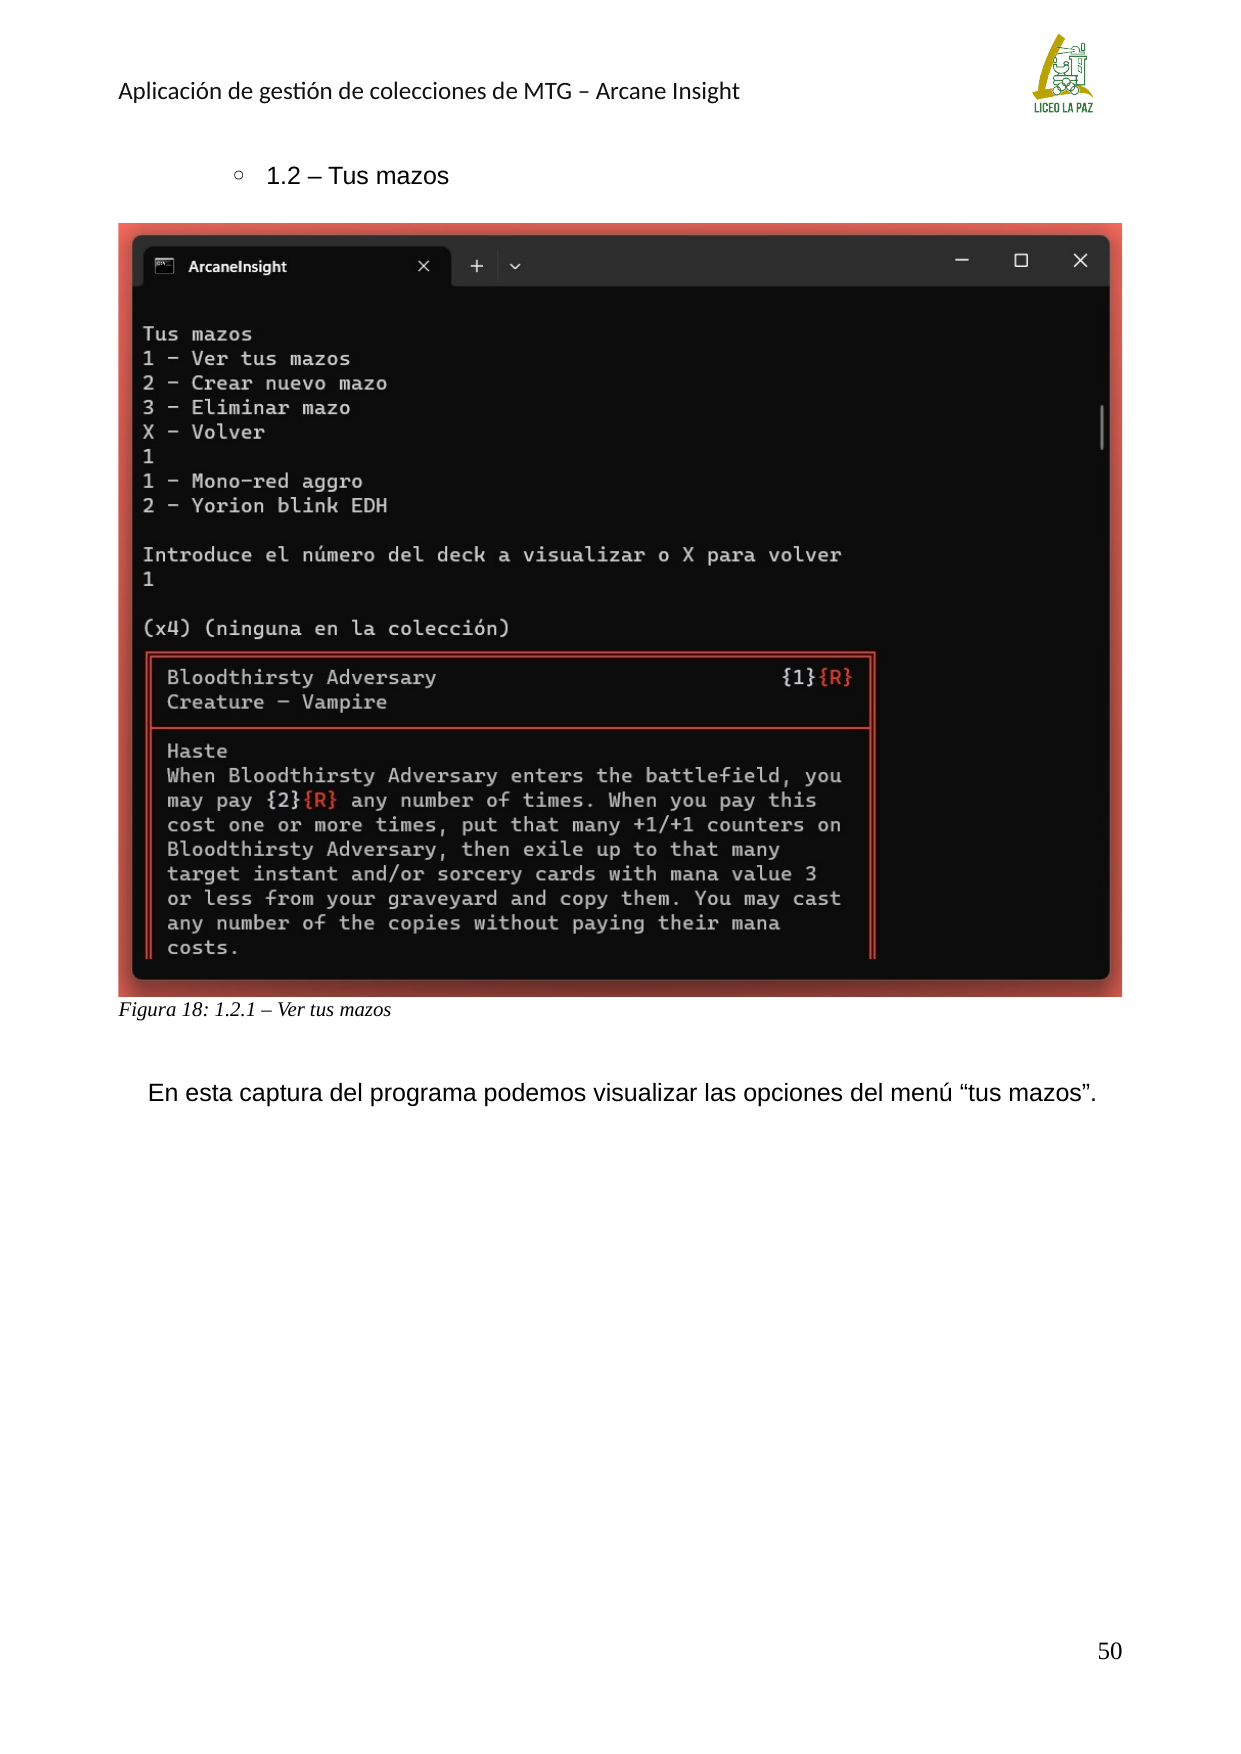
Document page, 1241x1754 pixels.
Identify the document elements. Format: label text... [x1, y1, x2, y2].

text Figura 18: 1.2.1 – Ver tus mazos [118, 997, 1122, 1021]
text En esta captura del programa podemos visualizar las opciones del menú “tus mazos”. [118, 1078, 1122, 1107]
picture [118, 223, 1123, 997]
picture [1025, 26, 1100, 121]
list 1.2 – Tus mazos [228, 161, 1122, 190]
